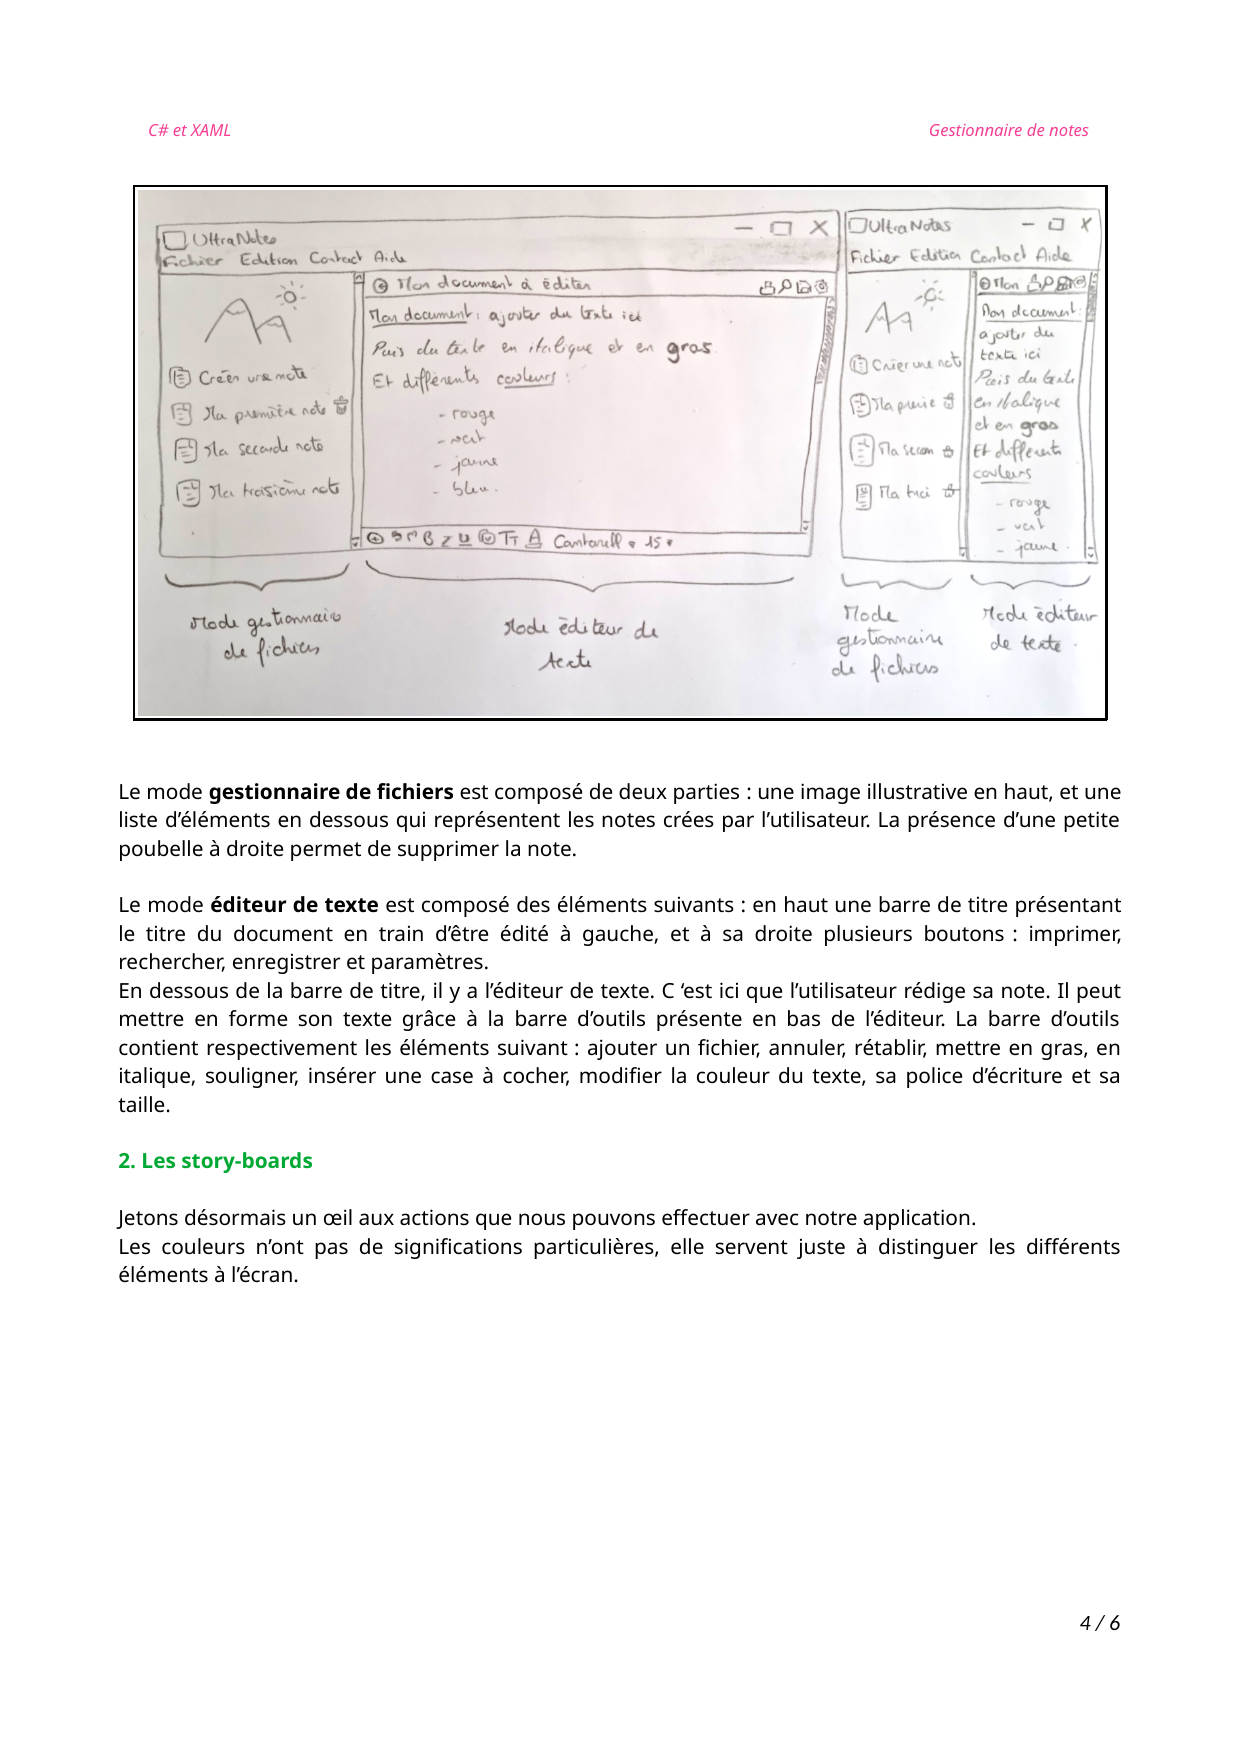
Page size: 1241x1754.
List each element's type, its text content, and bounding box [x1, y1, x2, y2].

text Les couleurs n’ont pas de significations particulières, elle servent juste à distinguer les différents éléments à l’écran. [118, 1232, 1122, 1289]
text Le mode gestionnaire de fichiers est composé de deux parties : une image illustrative en haut, et une liste d’éléments en dessous qui représentent les notes crées par l’utilisateur. La présence d’une petite poubelle à droite permet de supprimer la note. [118, 777, 1122, 862]
text En dessous de la barre de titre, il y a l’éditeur de texte. C ‘est ici que l’utilisateur rédige sa note. Il peut mettre en forme son texte grâce à la barre d’outils présente en bas de l’éditeur. La barre d’outils contient respectivement les éléments suivant : ajouter un fichier, annuler, rétablir, mettre en gras, en italique, souligner, insérer une case à cocher, modifier la couleur du texte, sa police d’écriture et sa taille. [118, 976, 1122, 1118]
text Le mode éditeur de texte est composé des éléments suivants : en haut une barre de titre présentant le titre du document en train d’être édité à gauche, et à sa droite plusieurs boutons : imprimer, rechercher, enregistrer et paramètres. [118, 891, 1122, 976]
text 2. Les story-boards [118, 1147, 1122, 1175]
text Jetons désormais un œil aux actions que nous pouvons effectuer avec notre application. [118, 1203, 1122, 1232]
